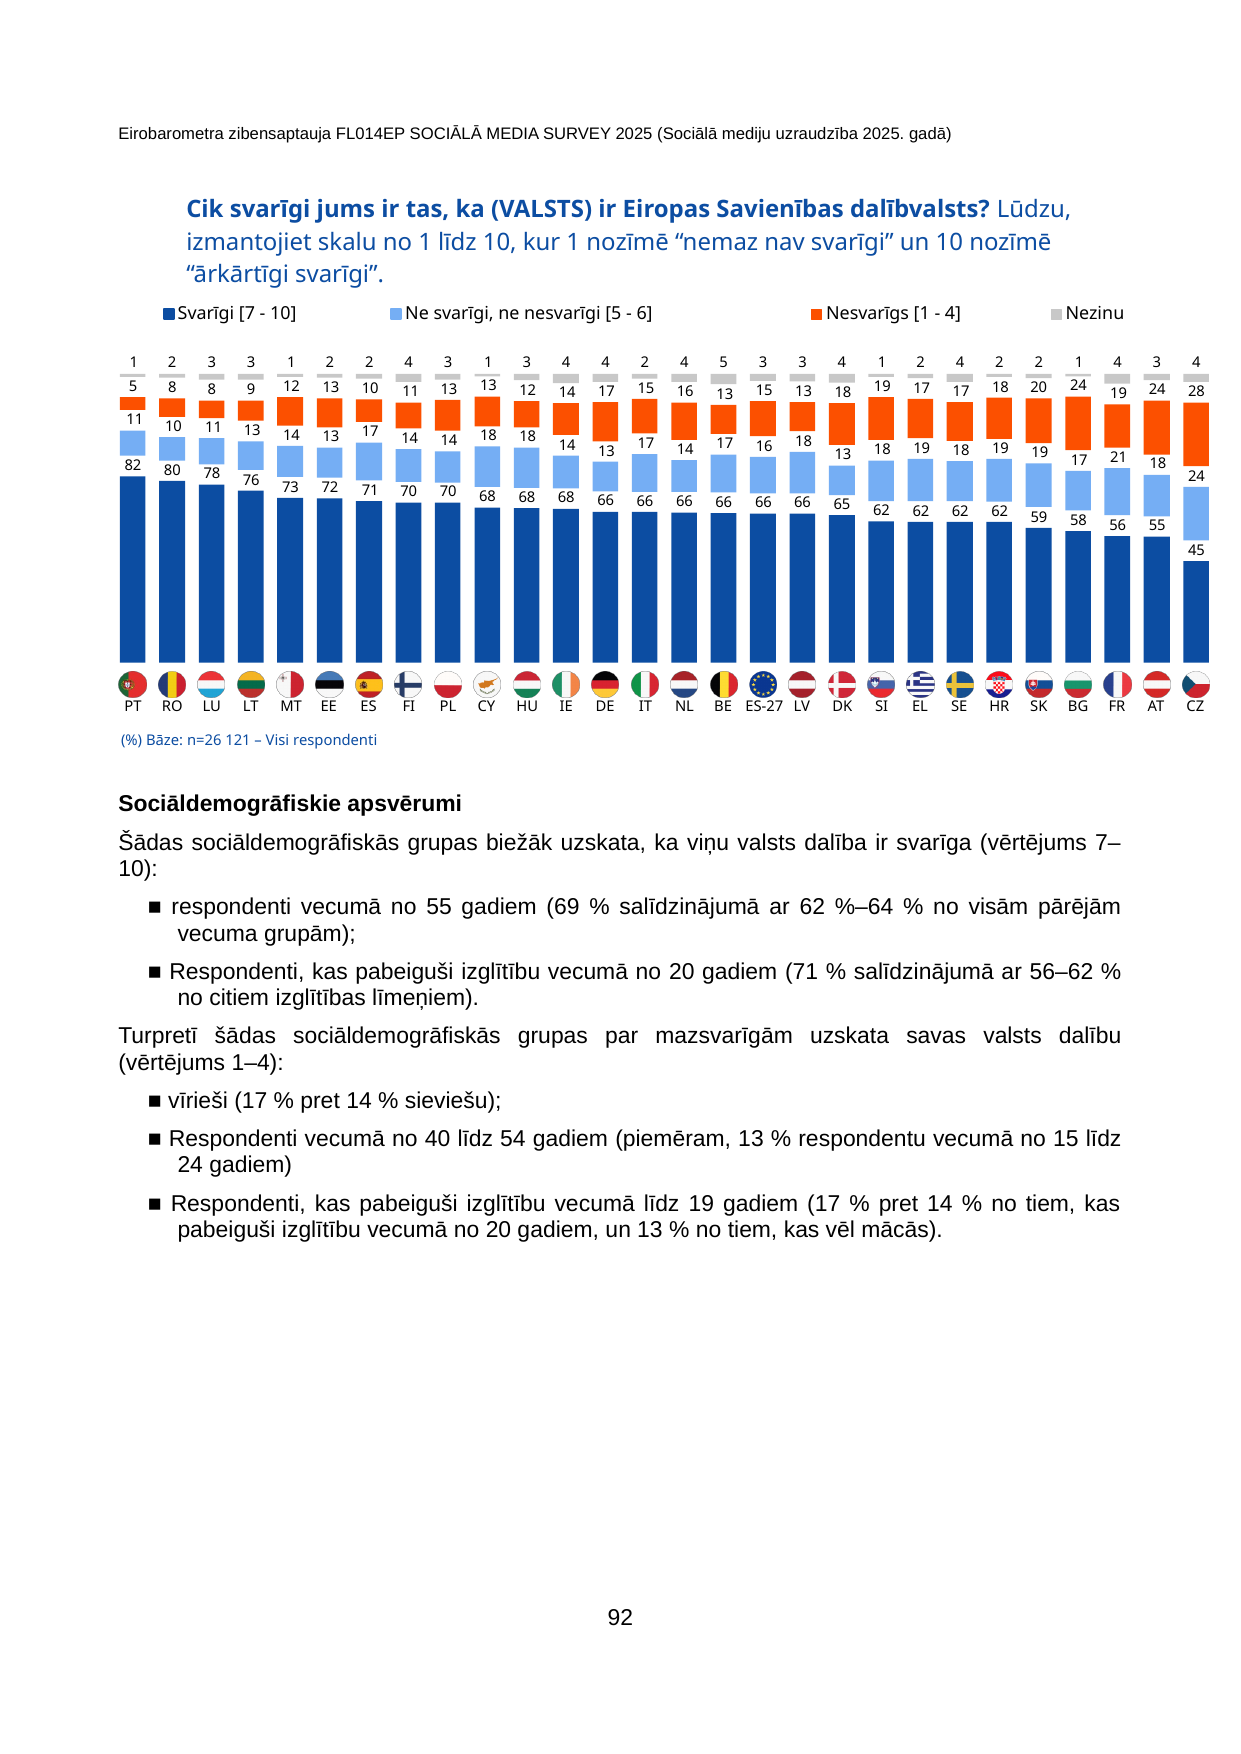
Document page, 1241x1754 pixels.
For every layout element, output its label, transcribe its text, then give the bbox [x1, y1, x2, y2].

text ■ Respondenti vecumā no 40 līdz 54 gadiem (piemēram, 13 % respondentu vecumā no 15 līdz 24 gadiem) [148, 1125, 1122, 1178]
text Sociāldemogrāfiskie apsvērumi [118, 790, 1122, 817]
picture [1143, 671, 1171, 698]
picture [828, 671, 856, 698]
picture [631, 671, 659, 698]
picture [710, 671, 738, 698]
picture [197, 671, 225, 698]
picture [118, 671, 147, 698]
text ■ Respondenti, kas pabeiguši izglītību vecumā līdz 19 gadiem (17 % pret 14 % no tiem, kas pabeiguši izglītību vecumā no 20 gadiem, un 13 % no tiem, kas vēl mācās). [148, 1190, 1122, 1242]
picture [158, 671, 186, 698]
picture [946, 671, 974, 698]
picture [394, 671, 422, 698]
picture [473, 671, 501, 698]
picture [237, 671, 265, 698]
text Šādas sociāldemogrāfiskās grupas biežāk uzskata, ka viņu valsts dalība ir svarīga (vērtējums 7–10): [118, 828, 1122, 881]
picture [985, 671, 1013, 698]
picture [355, 671, 383, 698]
picture [1182, 671, 1210, 698]
picture [513, 671, 541, 698]
picture [1025, 671, 1053, 698]
picture [276, 671, 304, 698]
picture [1064, 671, 1092, 698]
picture [315, 671, 344, 698]
picture [670, 671, 698, 698]
picture [788, 671, 816, 698]
text ■ Respondenti, kas pabeiguši izglītību vecumā no 20 gadiem (71 % salīdzinājumā ar 56–62 % no citiem izglītības līmeņiem). [148, 958, 1122, 1010]
picture [749, 671, 777, 698]
picture [552, 671, 580, 698]
picture [1103, 671, 1132, 698]
picture [434, 671, 462, 698]
text Turpretī šādas sociāldemogrāfiskās grupas par mazsvarīgām uzskata savas valsts dalību (vērtējums 1–4): [118, 1022, 1122, 1075]
text ■ respondenti vecumā no 55 gadiem (69 % salīdzinājumā ar 62 %–64 % no visām pārējām vecuma grupām); [148, 893, 1122, 946]
picture [591, 671, 619, 698]
text ■ vīrieši (17 % pret 14 % sieviešu); [148, 1087, 1122, 1113]
picture [906, 671, 935, 698]
picture [867, 671, 895, 698]
